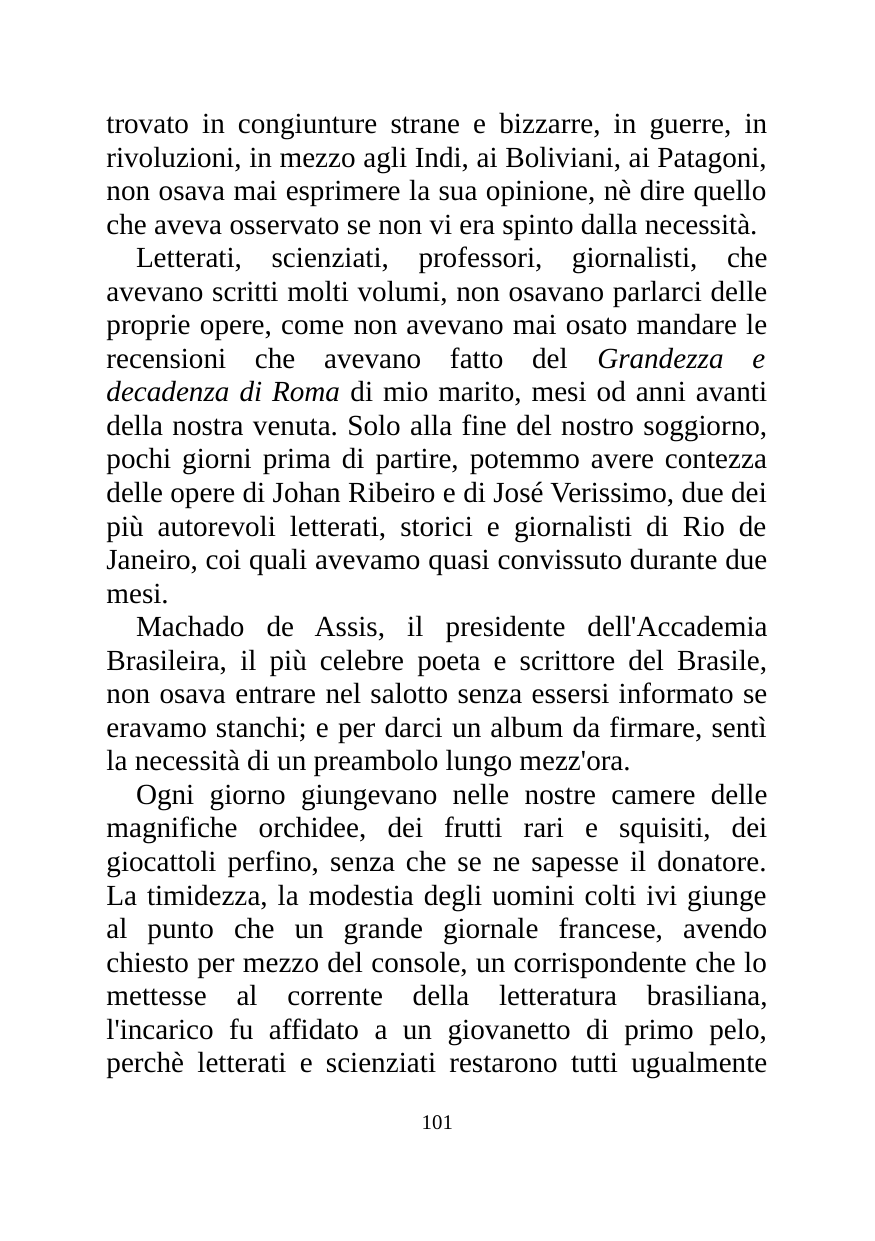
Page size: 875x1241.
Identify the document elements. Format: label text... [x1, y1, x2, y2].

text trovato in congiunture strane e bizzarre, in guerre, in rivoluzioni, in mezzo agli Indi, ai Boliviani, ai Patagoni, non osava mai esprimere la sua opinione, nè dire quello che aveva osservato se non vi era spinto dalla necessità. [106, 106, 768, 240]
text Letterati, scienziati, professori, giornalisti, che avevano scritti molti volumi, non osavano parlarci delle proprie opere, come non avevano mai osato mandare le recensioni che avevano fatto del Grandezza e decadenza di Roma di mio marito, mesi od anni avanti della nostra venuta. Solo alla fine del nostro soggiorno, pochi giorni prima di partire, potemmo avere contezza delle opere di Johan Ribeiro e di José Verissimo, due dei più autorevoli letterati, storici e giornalisti di Rio de Janeiro, coi quali avevamo quasi convissuto durante due mesi. [106, 240, 768, 609]
text Ogni giorno giungevano nelle nostre camere delle magnifiche orchidee, dei frutti rari e squisiti, dei giocattoli perfino, senza che se ne sapesse il donatore. La timidezza, la modestia degli uomini colti ivi giunge al punto che un grande giornale francese, avendo chiesto per mezzo del console, un corrispondente che lo mettesse al corrente della letteratura brasiliana, l'incarico fu affidato a un giovanetto di primo pelo, perchè letterati e scienziati restarono tutti ugualmente [106, 777, 768, 1079]
text Machado de Assis, il presidente dell'Accademia Brasileira, il più celebre poeta e scrittore del Brasile, non osava entrare nel salotto senza essersi informato se eravamo stanchi; e per darci un album da firmare, sentì la necessità di un preambolo lungo mezz'ora. [106, 609, 768, 777]
